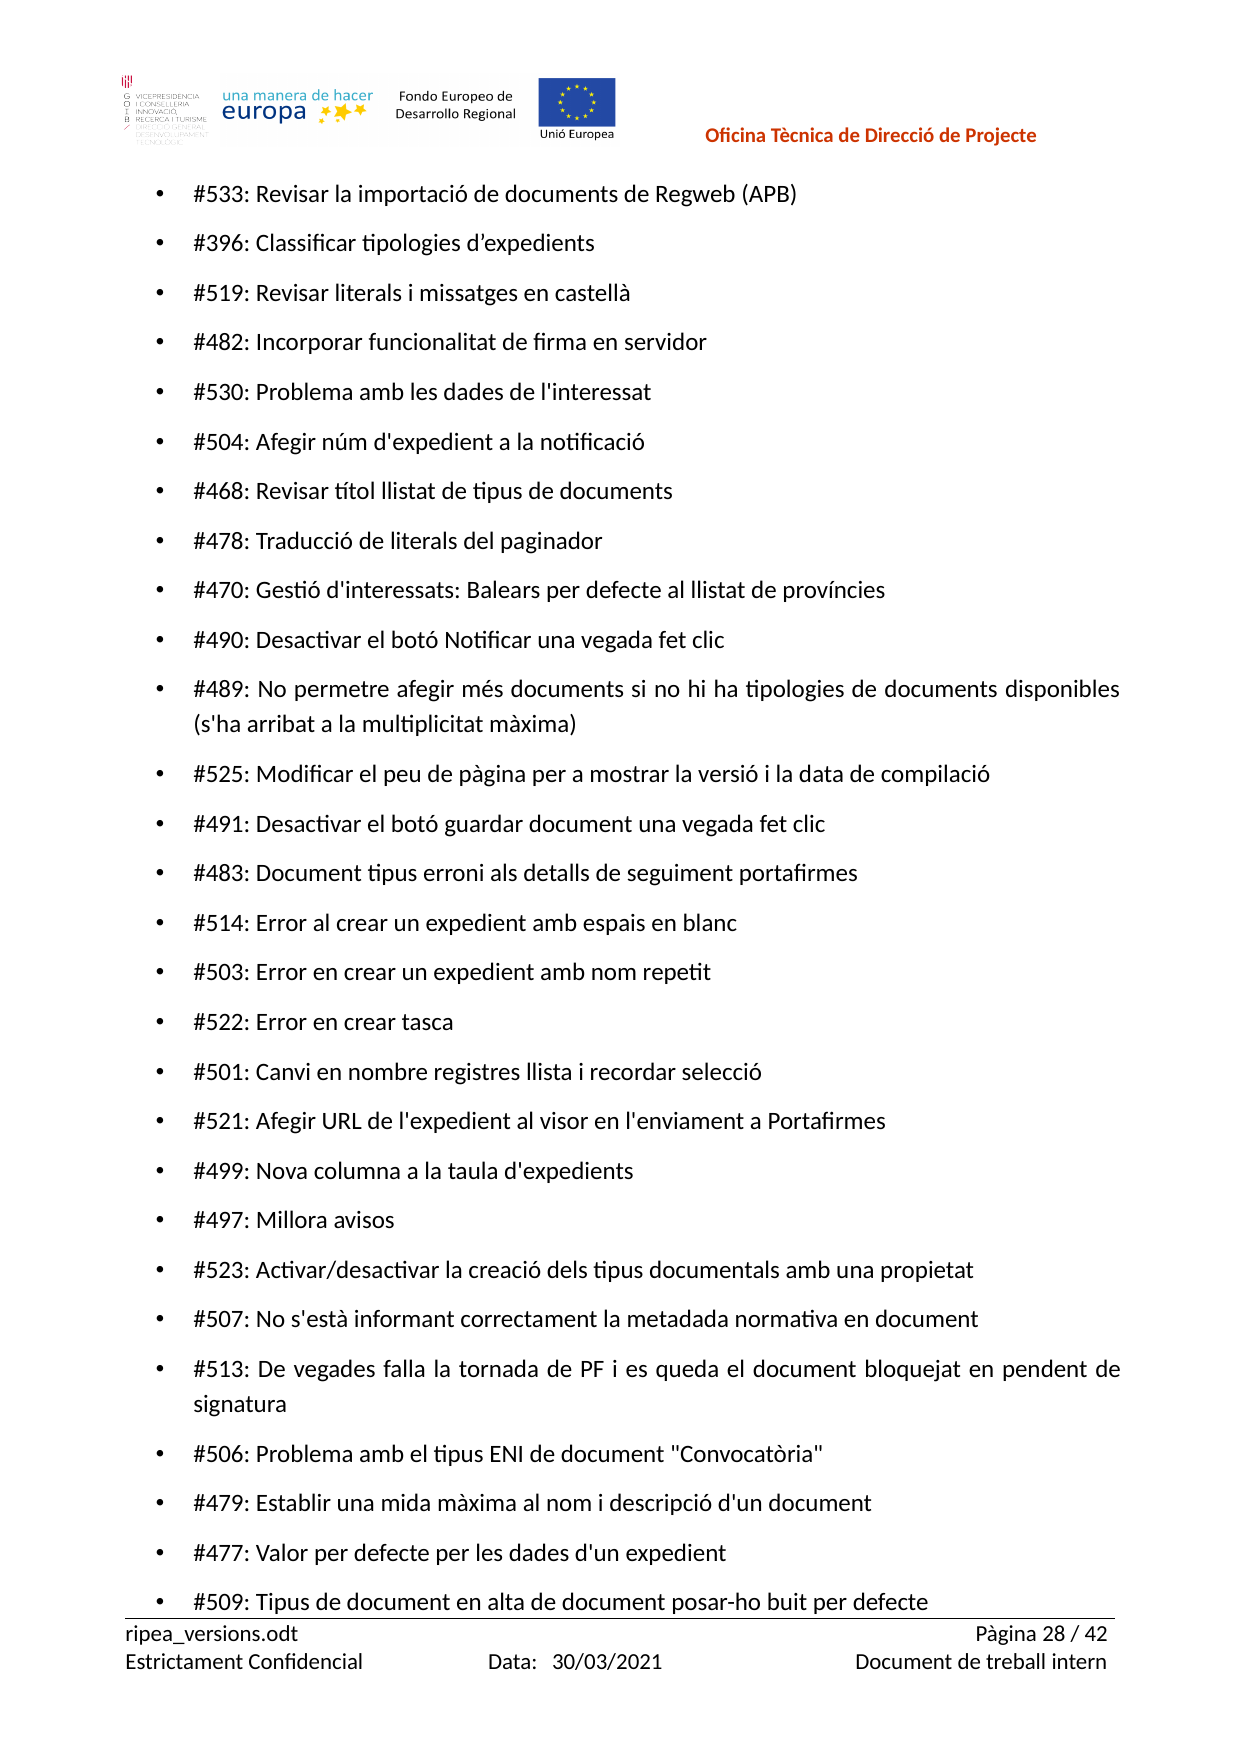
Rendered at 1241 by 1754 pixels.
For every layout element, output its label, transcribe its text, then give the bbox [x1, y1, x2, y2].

list #489: No permetre afegir més documents si no hi ha tipologies de documents disponibles (s'ha arribat a la multiplicitat màxima) [156, 673, 1122, 739]
list #504: Afegir núm d'expedient a la notificació [156, 426, 1122, 456]
list #514: Error al crear un expedient amb espais en blanc [156, 907, 1122, 937]
list #530: Problema amb les dades de l'interessat [156, 376, 1122, 407]
list #490: Desactivar el botó Notificar una vegada fet clic [156, 624, 1122, 654]
picture [118, 73, 213, 147]
list #513: De vegades falla la tornada de PF i es queda el document bloquejat en pendent de signatura [156, 1353, 1122, 1419]
list #507: No s'està informant correctament la metadada normativa en document [156, 1303, 1122, 1334]
list #525: Modificar el peu de pàgina per a mostrar la versió i la data de compilació [156, 758, 1122, 789]
list #483: Document tipus erroni als detalls de seguiment portafirmes [156, 857, 1122, 888]
list #468: Revisar títol llistat de tipus de documents [156, 475, 1122, 506]
list #506: Problema amb el tipus ENI de document "Convocatòria" [156, 1438, 1122, 1468]
list #509: Tipus de document en alta de document posar-ho buit per defecte [156, 1586, 1122, 1617]
list #482: Incorporar funcionalitat de firma en servidor [156, 326, 1122, 357]
list #491: Desactivar el botó guardar document una vegada fet clic [156, 808, 1122, 838]
picture [219, 73, 621, 147]
list #519: Revisar literals i missatges en castellà [156, 277, 1122, 307]
list #497: Millora avisos [156, 1204, 1122, 1235]
list #533: Revisar la importació de documents de Regweb (APB) [156, 178, 1122, 208]
list #477: Valor per defecte per les dades d'un expedient [156, 1537, 1122, 1567]
list #479: Establir una mida màxima al nom i descripció d'un document [156, 1487, 1122, 1518]
list #503: Error en crear un expedient amb nom repetit [156, 956, 1122, 987]
list #499: Nova columna a la taula d'expedients [156, 1155, 1122, 1185]
list #523: Activar/desactivar la creació dels tipus documentals amb una propietat [156, 1254, 1122, 1284]
list #470: Gestió d'interessats: Balears per defecte al llistat de províncies [156, 574, 1122, 605]
list #478: Traducció de literals del paginador [156, 525, 1122, 555]
list #521: Afegir URL de l'expedient al visor en l'enviament a Portafirmes [156, 1105, 1122, 1136]
list #396: Classificar tipologies d’expedients [156, 227, 1122, 258]
list #501: Canvi en nombre registres llista i recordar selecció [156, 1056, 1122, 1086]
list #522: Error en crear tasca [156, 1006, 1122, 1037]
